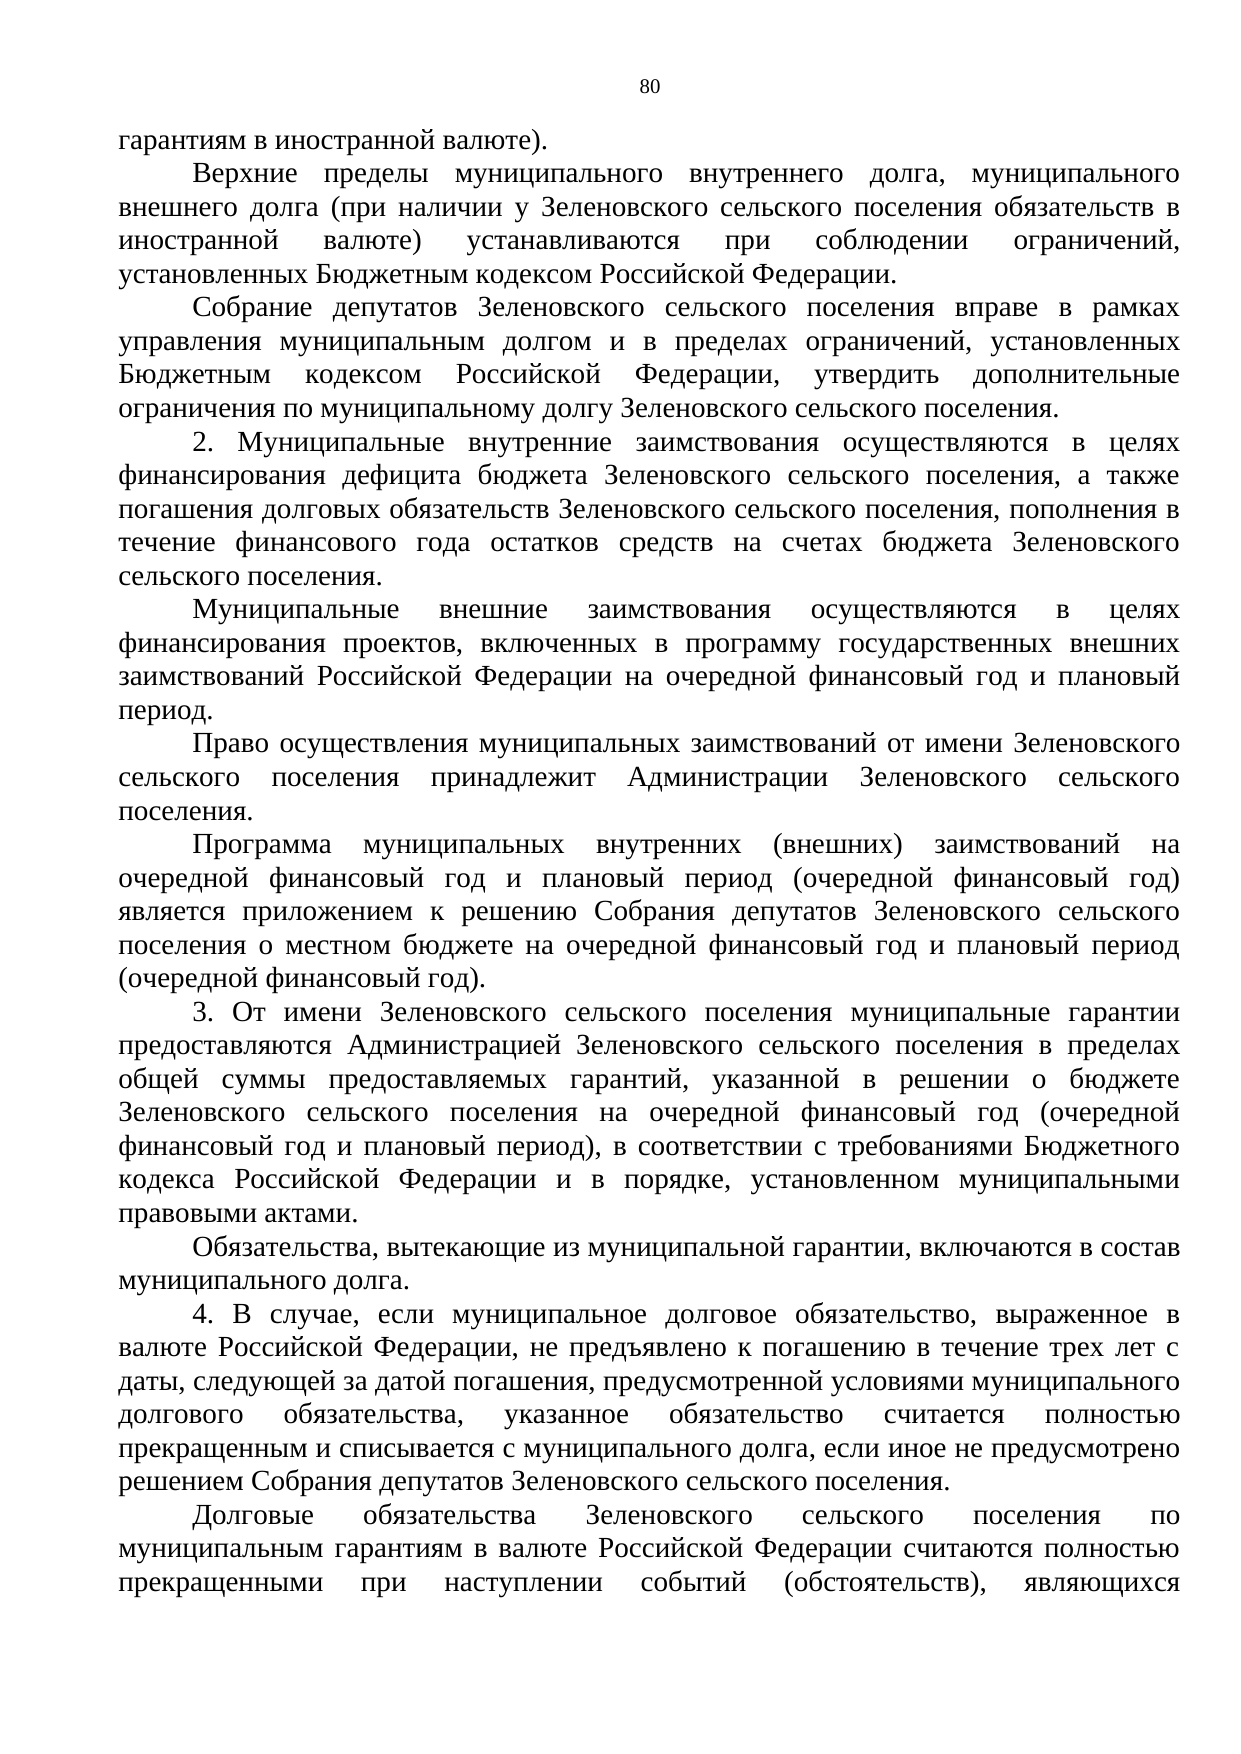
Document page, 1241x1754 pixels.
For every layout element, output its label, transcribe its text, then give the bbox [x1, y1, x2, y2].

text 3. От имени Зеленовского сельского поселения муниципальные гарантии предоставляются Администрацией Зеленовского сельского поселения в пределах общей суммы предоставляемых гарантий, указанной в решении о бюджете Зеленовского сельского поселения на очередной финансовый год (очередной финансовый год и плановый период), в соответствии с требованиями Бюджетного кодекса Российской Федерации и в порядке, установленном муниципальными правовыми актами. [118, 994, 1181, 1229]
text гарантиям в иностранной валюте). [118, 122, 1181, 155]
text Собрание депутатов Зеленовского сельского поселения вправе в рамках управления муниципальным долгом и в пределах ограничений, установленных Бюджетным кодексом Российской Федерации, утвердить дополнительные ограничения по муниципальному долгу Зеленовского сельского поселения. [118, 289, 1181, 424]
text Верхние пределы муниципального внутреннего долга, муниципального внешнего долга (при наличии у Зеленовского сельского поселения обязательств в иностранной валюте) устанавливаются при соблюдении ограничений, установленных Бюджетным кодексом Российской Федерации. [118, 155, 1181, 289]
text 2. Муниципальные внутренние заимствования осуществляются в целях финансирования дефицита бюджета Зеленовского сельского поселения, а также погашения долговых обязательств Зеленовского сельского поселения, пополнения в течение финансового года остатков средств на счетах бюджета Зеленовского сельского поселения. [118, 424, 1181, 591]
text Право осуществления муниципальных заимствований от имени Зеленовского сельского поселения принадлежит Администрации Зеленовского сельского поселения. [118, 726, 1181, 826]
text 4. В случае, если муниципальное долговое обязательство, выраженное в валюте Российской Федерации, не предъявлено к погашению в течение трех лет с даты, следующей за датой погашения, предусмотренной условиями муниципального долгового обязательства, указанное обязательство считается полностью прекращенным и списывается с муниципального долга, если иное не предусмотрено решением Собрания депутатов Зеленовского сельского поселения. [118, 1296, 1181, 1497]
text Программа муниципальных внутренних (внешних) заимствований на очередной финансовый год и плановый период (очередной финансовый год) является приложением к решению Собрания депутатов Зеленовского сельского поселения о местном бюджете на очередной финансовый год и плановый период (очередной финансовый год). [118, 826, 1181, 994]
text Муниципальные внешние заимствования осуществляются в целях финансирования проектов, включенных в программу государственных внешних заимствований Российской Федерации на очередной финансовый год и плановый период. [118, 591, 1181, 726]
text Обязательства, вытекающие из муниципальной гарантии, включаются в состав муниципального долга. [118, 1229, 1181, 1296]
text Долговые обязательства Зеленовского сельского поселения по муниципальным гарантиям в валюте Российской Федерации считаются полностью прекращенными при наступлении событий (обстоятельств), являющихся [118, 1497, 1181, 1598]
